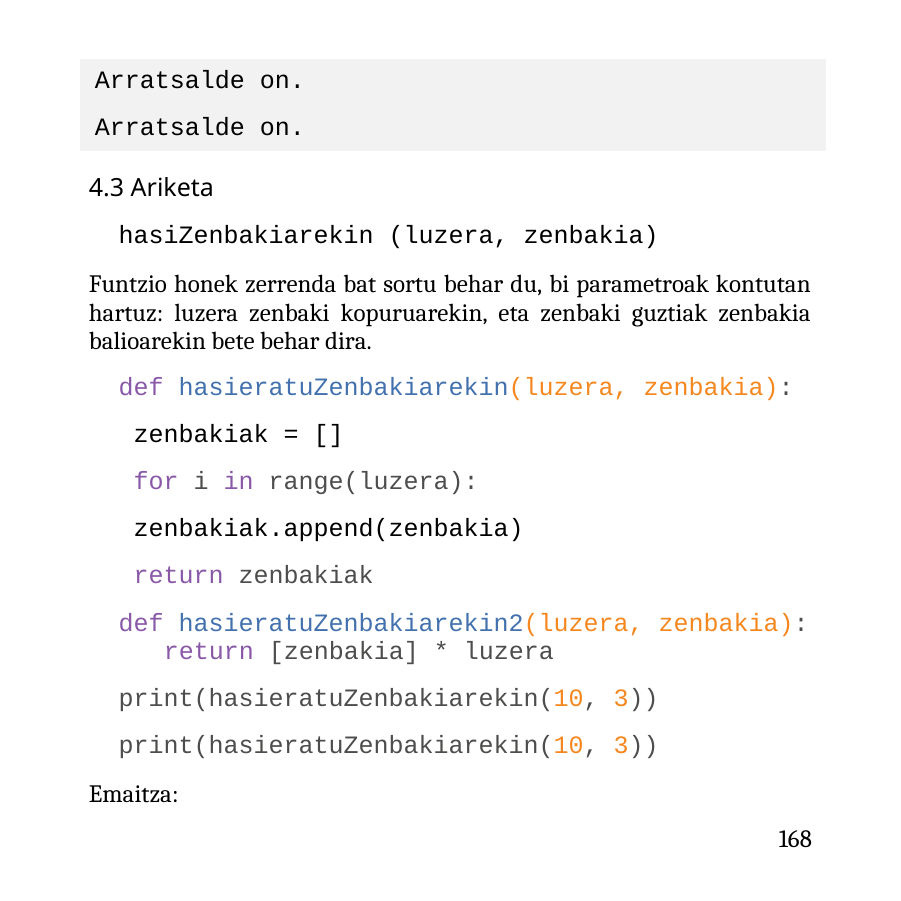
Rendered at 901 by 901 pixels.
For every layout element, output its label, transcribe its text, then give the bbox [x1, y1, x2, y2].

text Arratsalde on. [86, 106, 820, 145]
text return zenbakiak [118, 563, 811, 591]
text hasiZenbakiarekin (luzera, zenbakia) [118, 223, 811, 251]
text def hasieratuZenbakiarekin2(luzera, zenbakia): return [zenbakia] * luzera [118, 610, 811, 667]
text print(hasieratuZenbakiarekin(10, 3)) [118, 686, 811, 714]
text def hasieratuZenbakiarekin(luzera, zenbakia): [118, 375, 811, 403]
text zenbakiak = [] [118, 422, 811, 450]
text Emaitza: [89, 780, 811, 808]
text zenbakiak.append(zenbakia) [118, 516, 811, 544]
text for i in range(luzera): [118, 469, 811, 497]
text print(hasieratuZenbakiarekin(10, 3)) [118, 733, 811, 761]
text Funtzio honek zerrenda bat sortu behar du, bi parametroak kontutan hartuz: luzera zenbaki kopuruarekin, eta zenbaki guztiak zenbakia balioarekin bete behar dira. [89, 270, 811, 356]
text Arratsalde on. [86, 65, 820, 96]
text 4.3 Ariketa [89, 170, 811, 204]
